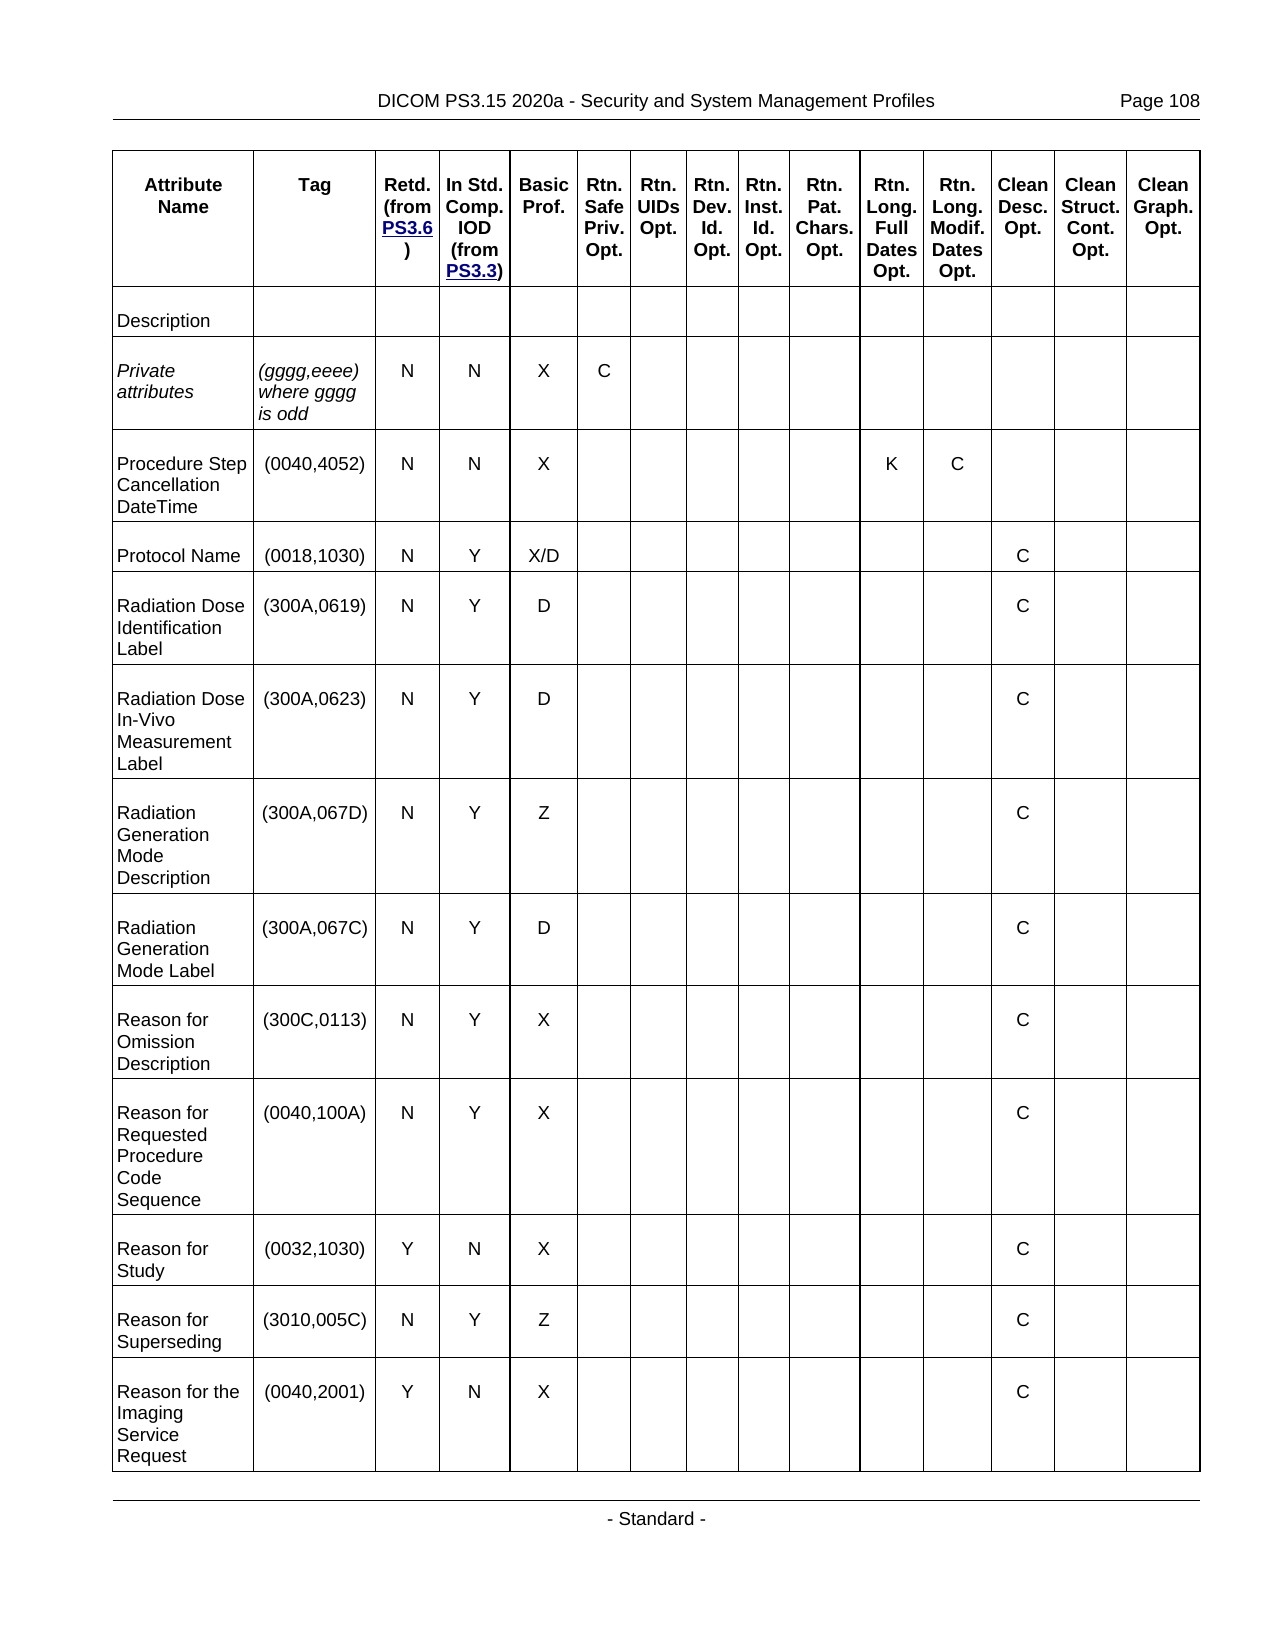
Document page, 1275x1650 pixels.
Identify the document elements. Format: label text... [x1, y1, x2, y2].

table_cell [1127, 430, 1199, 521]
table_header Rtn. Inst. Id. Opt. [739, 151, 789, 286]
table_cell [578, 572, 630, 664]
table_cell Private attributes [113, 337, 253, 428]
table_cell (0040,4052) [254, 430, 375, 521]
table_cell N [376, 337, 439, 428]
table_cell [1055, 1286, 1126, 1357]
table_cell [1055, 522, 1126, 571]
table_cell C [924, 430, 991, 521]
table_cell C [992, 1286, 1054, 1357]
table_cell (0040,100A) [254, 1079, 375, 1214]
table_cell [1127, 1215, 1199, 1285]
table_cell C [992, 665, 1054, 778]
table_header Rtn. Pat. Chars. Opt. [790, 151, 859, 286]
table_cell [739, 430, 789, 521]
table_cell [631, 287, 686, 336]
table_cell (300A,0623) [254, 665, 375, 778]
table_cell [790, 337, 859, 428]
table_cell [1127, 665, 1199, 778]
table_cell [1055, 1358, 1126, 1471]
table_cell Reason for Requested Procedure Code Sequence [113, 1079, 253, 1214]
table_cell [687, 779, 738, 892]
table_cell [376, 287, 439, 336]
table_header Tag [254, 151, 375, 286]
table_cell [1055, 337, 1126, 428]
table_cell Radiation Generation Mode Label [113, 894, 253, 985]
table_cell Y [440, 894, 509, 985]
table_cell [687, 430, 738, 521]
table_cell [631, 1286, 686, 1357]
table_cell [631, 1358, 686, 1471]
table_cell [861, 894, 923, 985]
table_header Rtn. Dev. Id. Opt. [687, 151, 738, 286]
table_cell X [511, 1215, 577, 1285]
table_cell [861, 1079, 923, 1214]
table_cell [790, 1079, 859, 1214]
table_cell [631, 430, 686, 521]
table_header Rtn. Long. Full Dates Opt. [861, 151, 923, 286]
table_cell C [992, 522, 1054, 571]
table_cell Z [511, 1286, 577, 1357]
table_header Clean Graph. Opt. [1127, 151, 1199, 286]
table_cell [861, 665, 923, 778]
table_header Clean Struct. Cont. Opt. [1055, 151, 1126, 286]
table_cell K [861, 430, 923, 521]
table_cell [578, 430, 630, 521]
table_cell X [511, 337, 577, 428]
table_cell [739, 894, 789, 985]
table_cell N [440, 337, 509, 428]
table_cell (0040,2001) [254, 1358, 375, 1471]
table_cell C [992, 779, 1054, 892]
table_header Attribute Name [113, 151, 253, 286]
table_header In Std. Comp. IOD (from PS3.3) [440, 151, 509, 286]
table_header Rtn. Long. Modif. Dates Opt. [924, 151, 991, 286]
table_cell [687, 894, 738, 985]
table_cell Y [440, 1079, 509, 1214]
table_cell D [511, 665, 577, 778]
table_cell N [376, 522, 439, 571]
table_cell [1127, 779, 1199, 892]
table_cell [790, 894, 859, 985]
table_cell [687, 986, 738, 1078]
table_cell N [376, 430, 439, 521]
table_cell [687, 1358, 738, 1471]
table_cell [631, 894, 686, 985]
table_cell Procedure Step Cancellation DateTime [113, 430, 253, 521]
table_cell [861, 522, 923, 571]
table_cell Y [376, 1358, 439, 1471]
table_cell [631, 337, 686, 428]
table_cell [578, 1286, 630, 1357]
table_cell [631, 522, 686, 571]
table_cell [254, 287, 375, 336]
table_cell [1127, 572, 1199, 664]
table_cell [790, 572, 859, 664]
table_cell [578, 1358, 630, 1471]
table_cell [861, 1215, 923, 1285]
table_cell (0032,1030) [254, 1215, 375, 1285]
table_cell [790, 430, 859, 521]
table_cell C [992, 1358, 1054, 1471]
table_cell [1127, 337, 1199, 428]
table_cell [739, 572, 789, 664]
table_cell [924, 287, 991, 336]
table_cell [861, 287, 923, 336]
table_cell (300A,067C) [254, 894, 375, 985]
table_cell N [376, 1079, 439, 1214]
table_cell [1127, 1286, 1199, 1357]
table_cell [790, 1286, 859, 1357]
table_cell [790, 986, 859, 1078]
table_cell [924, 894, 991, 985]
table_cell C [992, 1079, 1054, 1214]
table_cell [790, 287, 859, 336]
table_cell [1055, 1215, 1126, 1285]
table_cell [790, 665, 859, 778]
table_cell (300C,0113) [254, 986, 375, 1078]
table_cell N [376, 894, 439, 985]
table_cell [861, 779, 923, 892]
table_cell [687, 522, 738, 571]
table_cell X [511, 1358, 577, 1471]
table_cell [924, 779, 991, 892]
table_cell [1055, 894, 1126, 985]
table_header Clean Desc. Opt. [992, 151, 1054, 286]
table_cell [861, 1286, 923, 1357]
table_cell N [376, 986, 439, 1078]
table_cell (3010,005C) [254, 1286, 375, 1357]
table_cell [790, 779, 859, 892]
table_cell [578, 1215, 630, 1285]
table_cell X [511, 430, 577, 521]
table_cell [1127, 522, 1199, 571]
table_cell C [992, 1215, 1054, 1285]
table_cell Reason for Omission Description [113, 986, 253, 1078]
table_cell Radiation Dose In-Vivo Measurement Label [113, 665, 253, 778]
table_cell D [511, 894, 577, 985]
table_cell N [376, 572, 439, 664]
table_cell [924, 522, 991, 571]
table_cell [578, 1079, 630, 1214]
table_cell Z [511, 779, 577, 892]
table_cell [578, 779, 630, 892]
table_cell [687, 665, 738, 778]
table_cell [861, 986, 923, 1078]
table_cell [924, 337, 991, 428]
table_cell [739, 287, 789, 336]
table_cell N [376, 665, 439, 778]
table_cell C [992, 894, 1054, 985]
table_cell [631, 665, 686, 778]
table_cell (300A,067D) [254, 779, 375, 892]
table_cell [924, 1358, 991, 1471]
table_cell [739, 665, 789, 778]
table_cell Y [440, 572, 509, 664]
table_cell [578, 287, 630, 336]
table_cell Reason for Study [113, 1215, 253, 1285]
table_cell [739, 1215, 789, 1285]
table_cell Description [113, 287, 253, 336]
table_cell [687, 1079, 738, 1214]
table_cell [924, 986, 991, 1078]
table_header Retd. (from PS3.6) [376, 151, 439, 286]
table_cell [631, 1079, 686, 1214]
table_cell [631, 572, 686, 664]
table_cell [1055, 430, 1126, 521]
table_cell Radiation Generation Mode Description [113, 779, 253, 892]
table_cell N [376, 1286, 439, 1357]
table_cell [631, 1215, 686, 1285]
table_cell (300A,0619) [254, 572, 375, 664]
table_cell N [440, 430, 509, 521]
table_cell Radiation Dose Identification Label [113, 572, 253, 664]
table_cell [992, 287, 1054, 336]
table_cell [790, 522, 859, 571]
table_cell [687, 287, 738, 336]
table_cell Y [440, 1286, 509, 1357]
table_cell Y [440, 986, 509, 1078]
table_cell [924, 1286, 991, 1357]
table_cell Y [440, 522, 509, 571]
table_cell [861, 337, 923, 428]
table_cell [739, 337, 789, 428]
table_cell [687, 572, 738, 664]
table_cell (gggg,eeee) where gggg is odd [254, 337, 375, 428]
table_cell [924, 1079, 991, 1214]
table_cell Reason for Superseding [113, 1286, 253, 1357]
table_cell [739, 779, 789, 892]
table_cell C [992, 986, 1054, 1078]
table_header Rtn. Safe Priv. Opt. [578, 151, 630, 286]
table_cell N [376, 779, 439, 892]
table_cell [578, 522, 630, 571]
table_cell [861, 1358, 923, 1471]
table_cell [1127, 287, 1199, 336]
table_cell [1055, 779, 1126, 892]
table_cell Protocol Name [113, 522, 253, 571]
table_cell [924, 1215, 991, 1285]
table_cell [631, 986, 686, 1078]
table_cell [1055, 287, 1126, 336]
table_cell [687, 337, 738, 428]
table_cell [578, 665, 630, 778]
table_cell [440, 287, 509, 336]
table_cell Reason for the Imaging Service Request [113, 1358, 253, 1471]
table_cell [924, 572, 991, 664]
table_cell Y [376, 1215, 439, 1285]
table_cell [1127, 894, 1199, 985]
table_cell [1127, 986, 1199, 1078]
table_cell [1055, 665, 1126, 778]
table_cell [739, 1358, 789, 1471]
table_cell [687, 1286, 738, 1357]
table_cell [790, 1358, 859, 1471]
table_cell (0018,1030) [254, 522, 375, 571]
table_cell [790, 1215, 859, 1285]
table_cell X [511, 986, 577, 1078]
table_cell [739, 986, 789, 1078]
table_cell [924, 665, 991, 778]
table_cell [992, 430, 1054, 521]
table_cell [578, 986, 630, 1078]
table_cell [992, 337, 1054, 428]
table_header Rtn. UIDs Opt. [631, 151, 686, 286]
table_cell [631, 779, 686, 892]
table_cell [578, 894, 630, 985]
table_cell C [578, 337, 630, 428]
table_cell [861, 572, 923, 664]
table_cell [1055, 1079, 1126, 1214]
table_header Basic Prof. [511, 151, 577, 286]
table_cell [687, 1215, 738, 1285]
table_cell D [511, 572, 577, 664]
table_cell N [440, 1358, 509, 1471]
table_cell [1127, 1358, 1199, 1471]
table_cell [739, 522, 789, 571]
table_cell X [511, 1079, 577, 1214]
table_cell Y [440, 665, 509, 778]
table_cell [739, 1286, 789, 1357]
table_cell Y [440, 779, 509, 892]
table_cell [1055, 572, 1126, 664]
table_cell [739, 1079, 789, 1214]
table_cell [1055, 986, 1126, 1078]
table_cell [511, 287, 577, 336]
table_cell [1127, 1079, 1199, 1214]
table_cell N [440, 1215, 509, 1285]
table_cell C [992, 572, 1054, 664]
table_cell X/D [511, 522, 577, 571]
